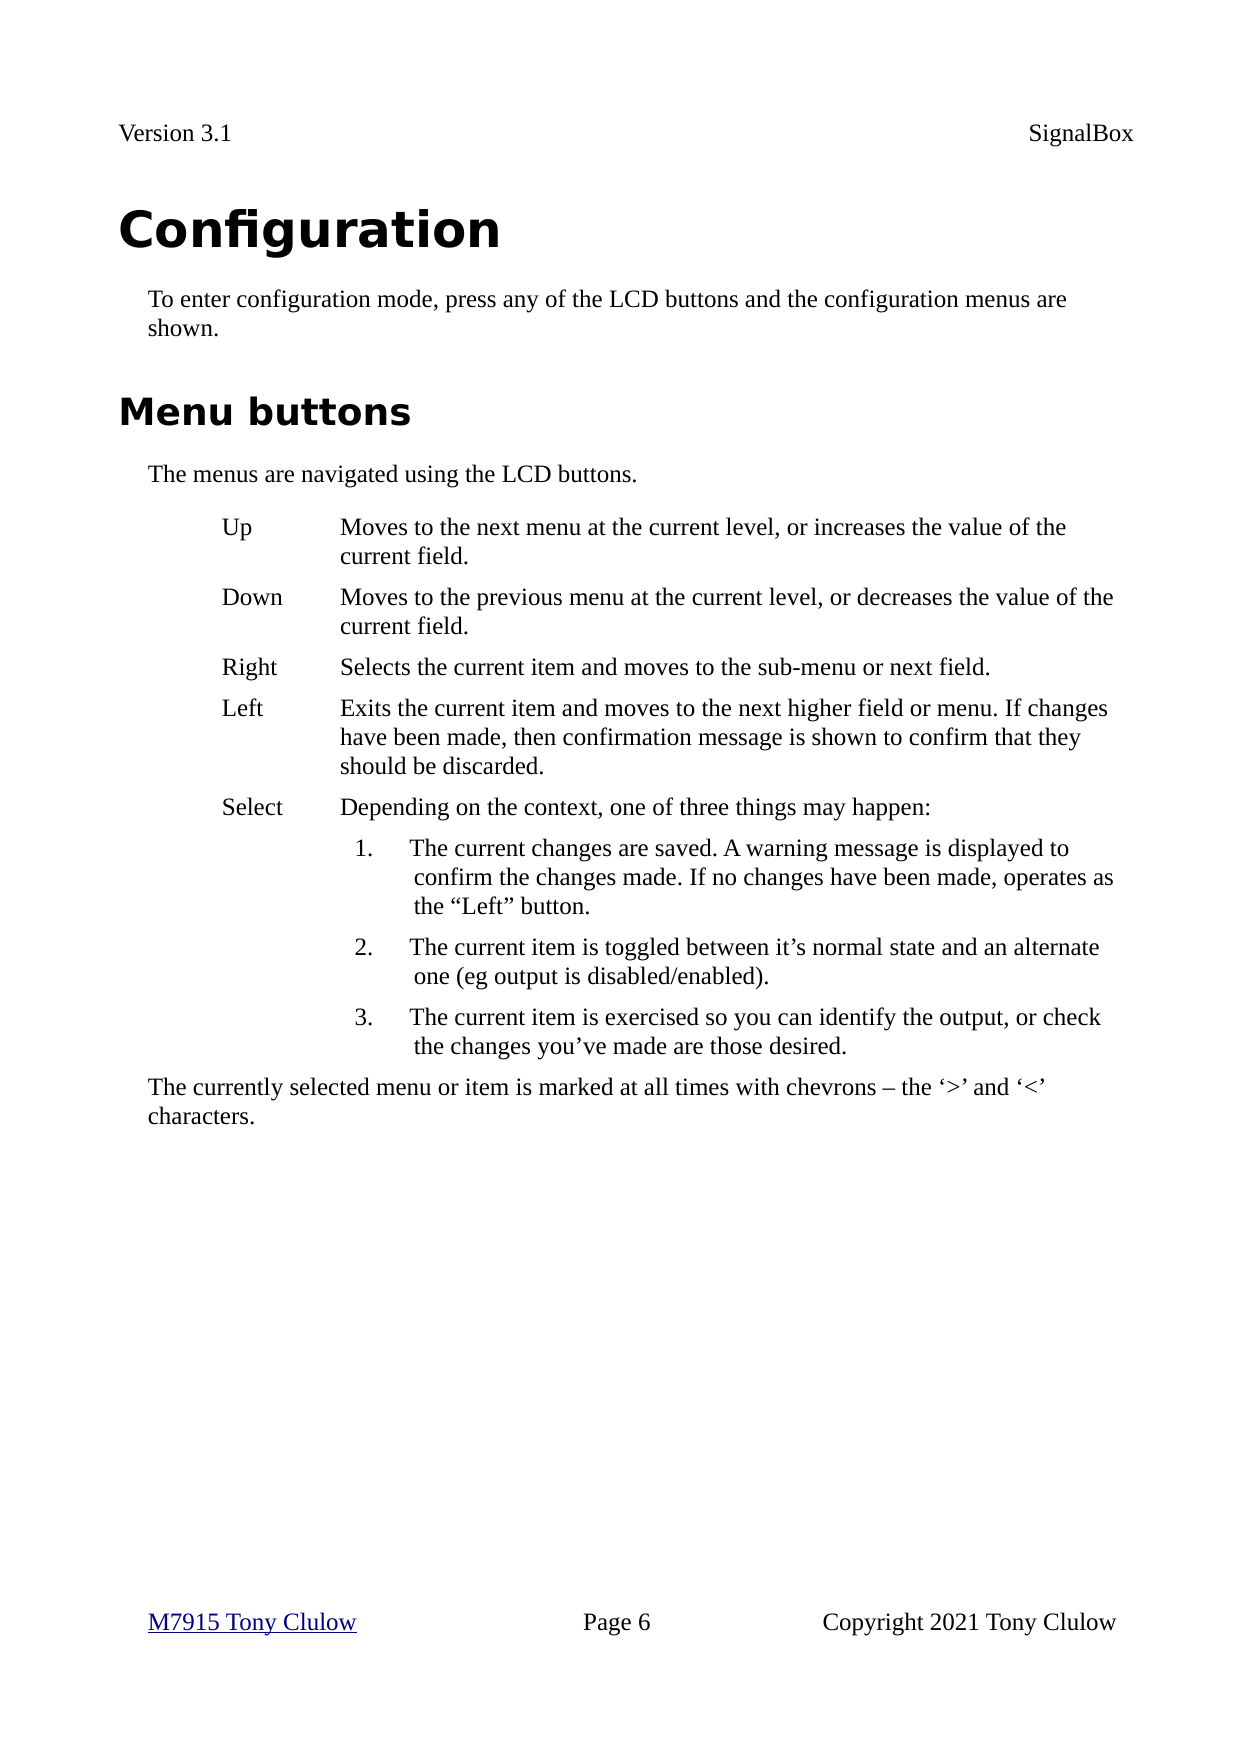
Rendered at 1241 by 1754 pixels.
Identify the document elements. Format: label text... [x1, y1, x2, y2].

text To enter configuration mode, press any of the LCD buttons and the configuration menus are shown. [148, 284, 1134, 341]
text Select Depending on the context, one of three things may happen: [222, 792, 1134, 821]
subtitle Configuration [118, 201, 1134, 259]
text Up Moves to the next menu at the current level, or increases the value of the current field. [222, 512, 1134, 569]
text The menus are navigated using the LCD buttons. [148, 459, 1134, 488]
list The current item is toggled between it’s normal state and an alternate one (eg output is disabled/enabled). [354, 932, 1134, 989]
list The currently selected menu or item is marked at all times with chevrons – the ‘>’ and ‘<’ characters. [148, 1072, 1134, 1129]
list The current item is exercised so you can identify the output, or check the changes you’ve made are those desired. [354, 1002, 1134, 1059]
text Down Moves to the previous menu at the current level, or decreases the value of the current field. [222, 582, 1134, 639]
subtitle Menu buttons [118, 391, 1134, 434]
text Left Exits the current item and moves to the next higher field or menu. If changes have been made, then confirmation message is shown to confirm that they should be discarded. [222, 693, 1134, 779]
text Right Selects the current item and moves to the sub-menu or next field. [222, 652, 1134, 681]
list The current changes are saved. A warning message is displayed to confirm the changes made. If no changes have been made, operates as the “Left” button. [354, 833, 1134, 919]
